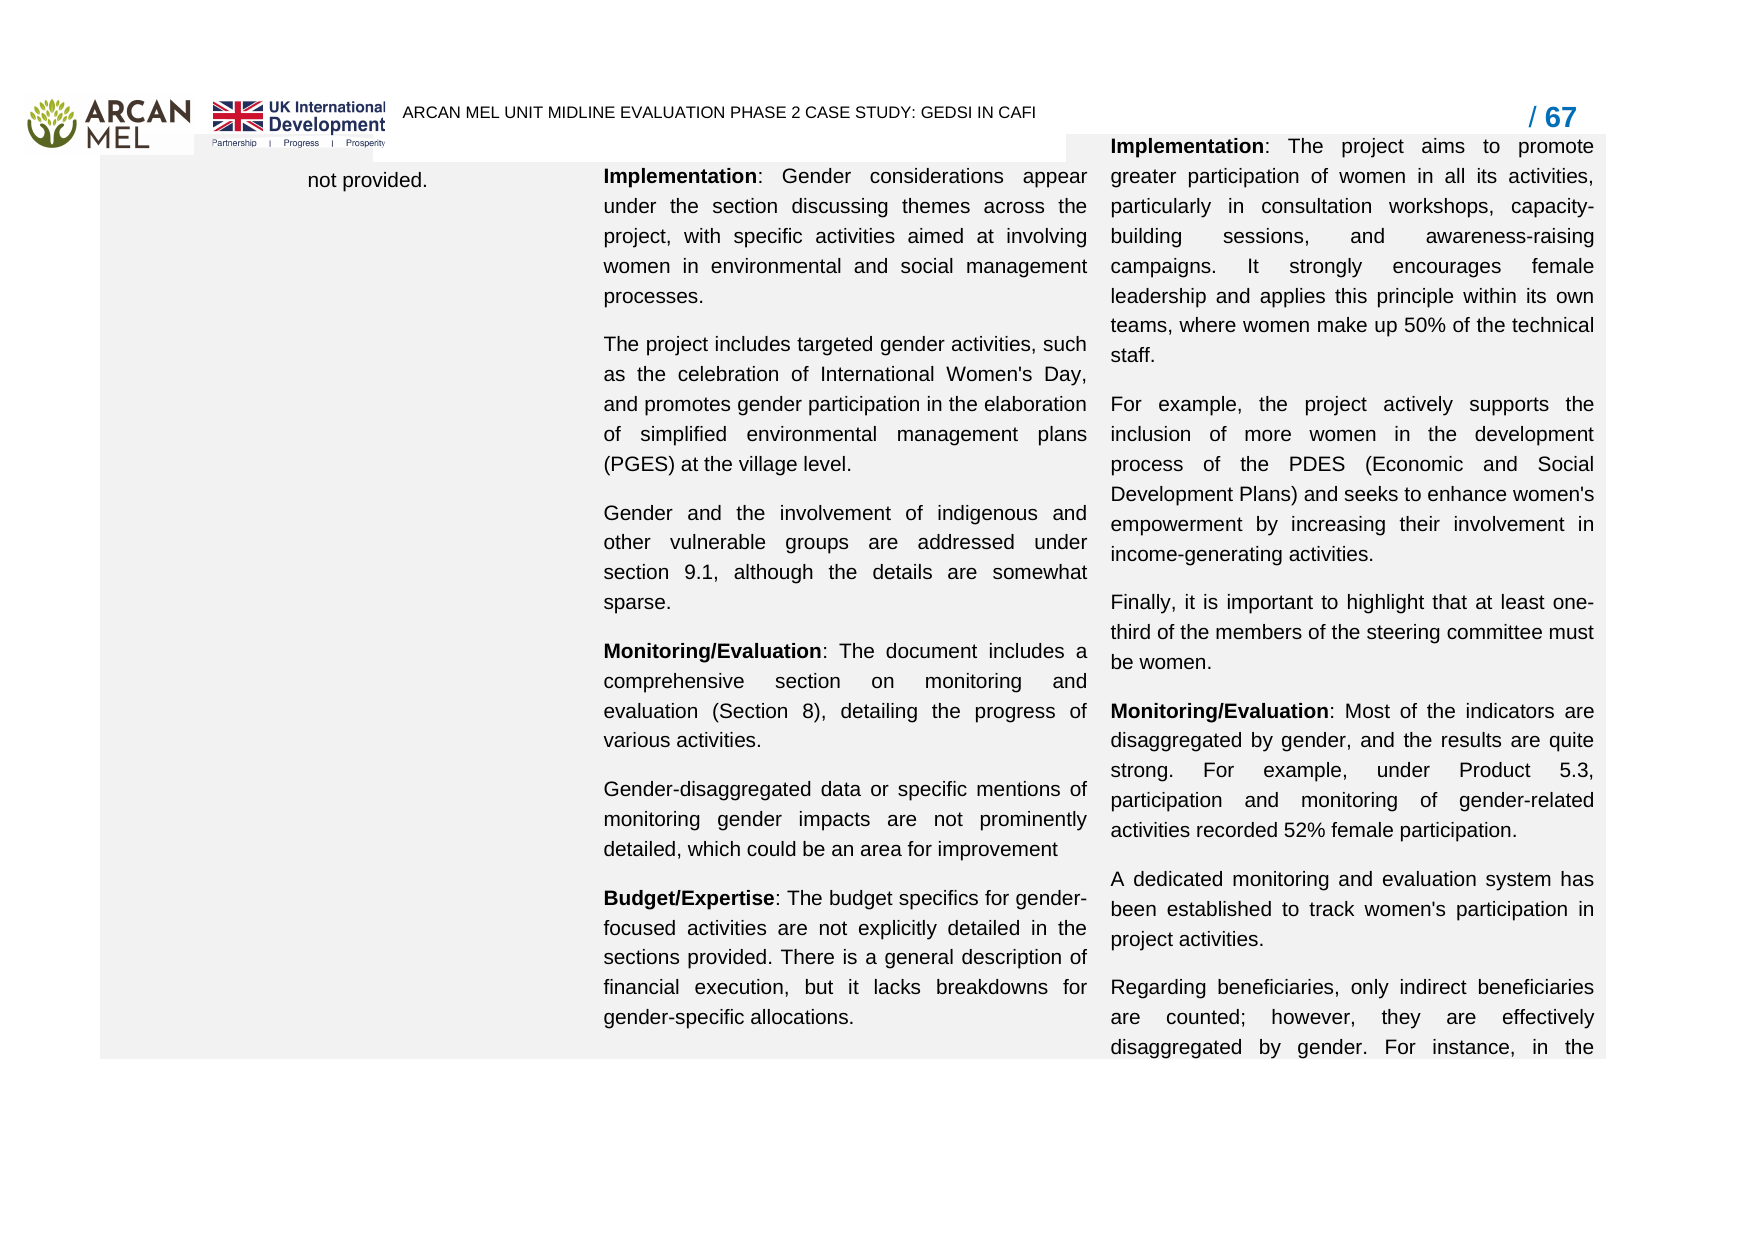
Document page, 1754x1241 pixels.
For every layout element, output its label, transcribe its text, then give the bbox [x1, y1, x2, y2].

table_cell Implementation: Gender considerations appear under the section discussing themes across the project, with specific activities aimed at involving women in environmental and social management processes. The project includes targeted gender activities, such as the celebration of International Women's Day, and promotes gender participation in the elaboration of simplified environmental management plans (PGES) at the village level. Gender and the involvement of indigenous and other vulnerable groups are addressed under section 9.1, although the details are somewhat sparse. Monitoring/Evaluation: The document includes a comprehensive section on monitoring and evaluation (Section 8), detailing the progress of various activities. Gender-disaggregated data or specific mentions of monitoring gender impacts are not prominently detailed, which could be an area for improvement Budget/Expertise: The budget specifics for gender-focused activities are not explicitly detailed in the sections provided. There is a general description of financial execution, but it lacks breakdowns for gender-specific allocations. [592, 134, 1099, 1059]
table_cell Implementation: The project aims to promote greater participation of women in all its activities, particularly in consultation workshops, capacity-building sessions, and awareness-raising campaigns. It strongly encourages female leadership and applies this principle within its own teams, where women make up 50% of the technical staff. For example, the project actively supports the inclusion of more women in the development process of the PDES (Economic and Social Development Plans) and seeks to enhance women's empowerment by increasing their involvement in income-generating activities. Finally, it is important to highlight that at least one-third of the members of the steering committee must be women. Monitoring/Evaluation: Most of the indicators are disaggregated by gender, and the results are quite strong. For example, under Product 5.3, participation and monitoring of gender-related activities recorded 52% female participation. A dedicated monitoring and evaluation system has been established to track women's participation in project activities. Regarding beneficiaries, only indirect beneficiaries are counted; however, they are effectively disaggregated by gender. For instance, in the [1099, 134, 1606, 1059]
table_cell [100, 134, 296, 1059]
table_cell not provided. [296, 148, 592, 1059]
